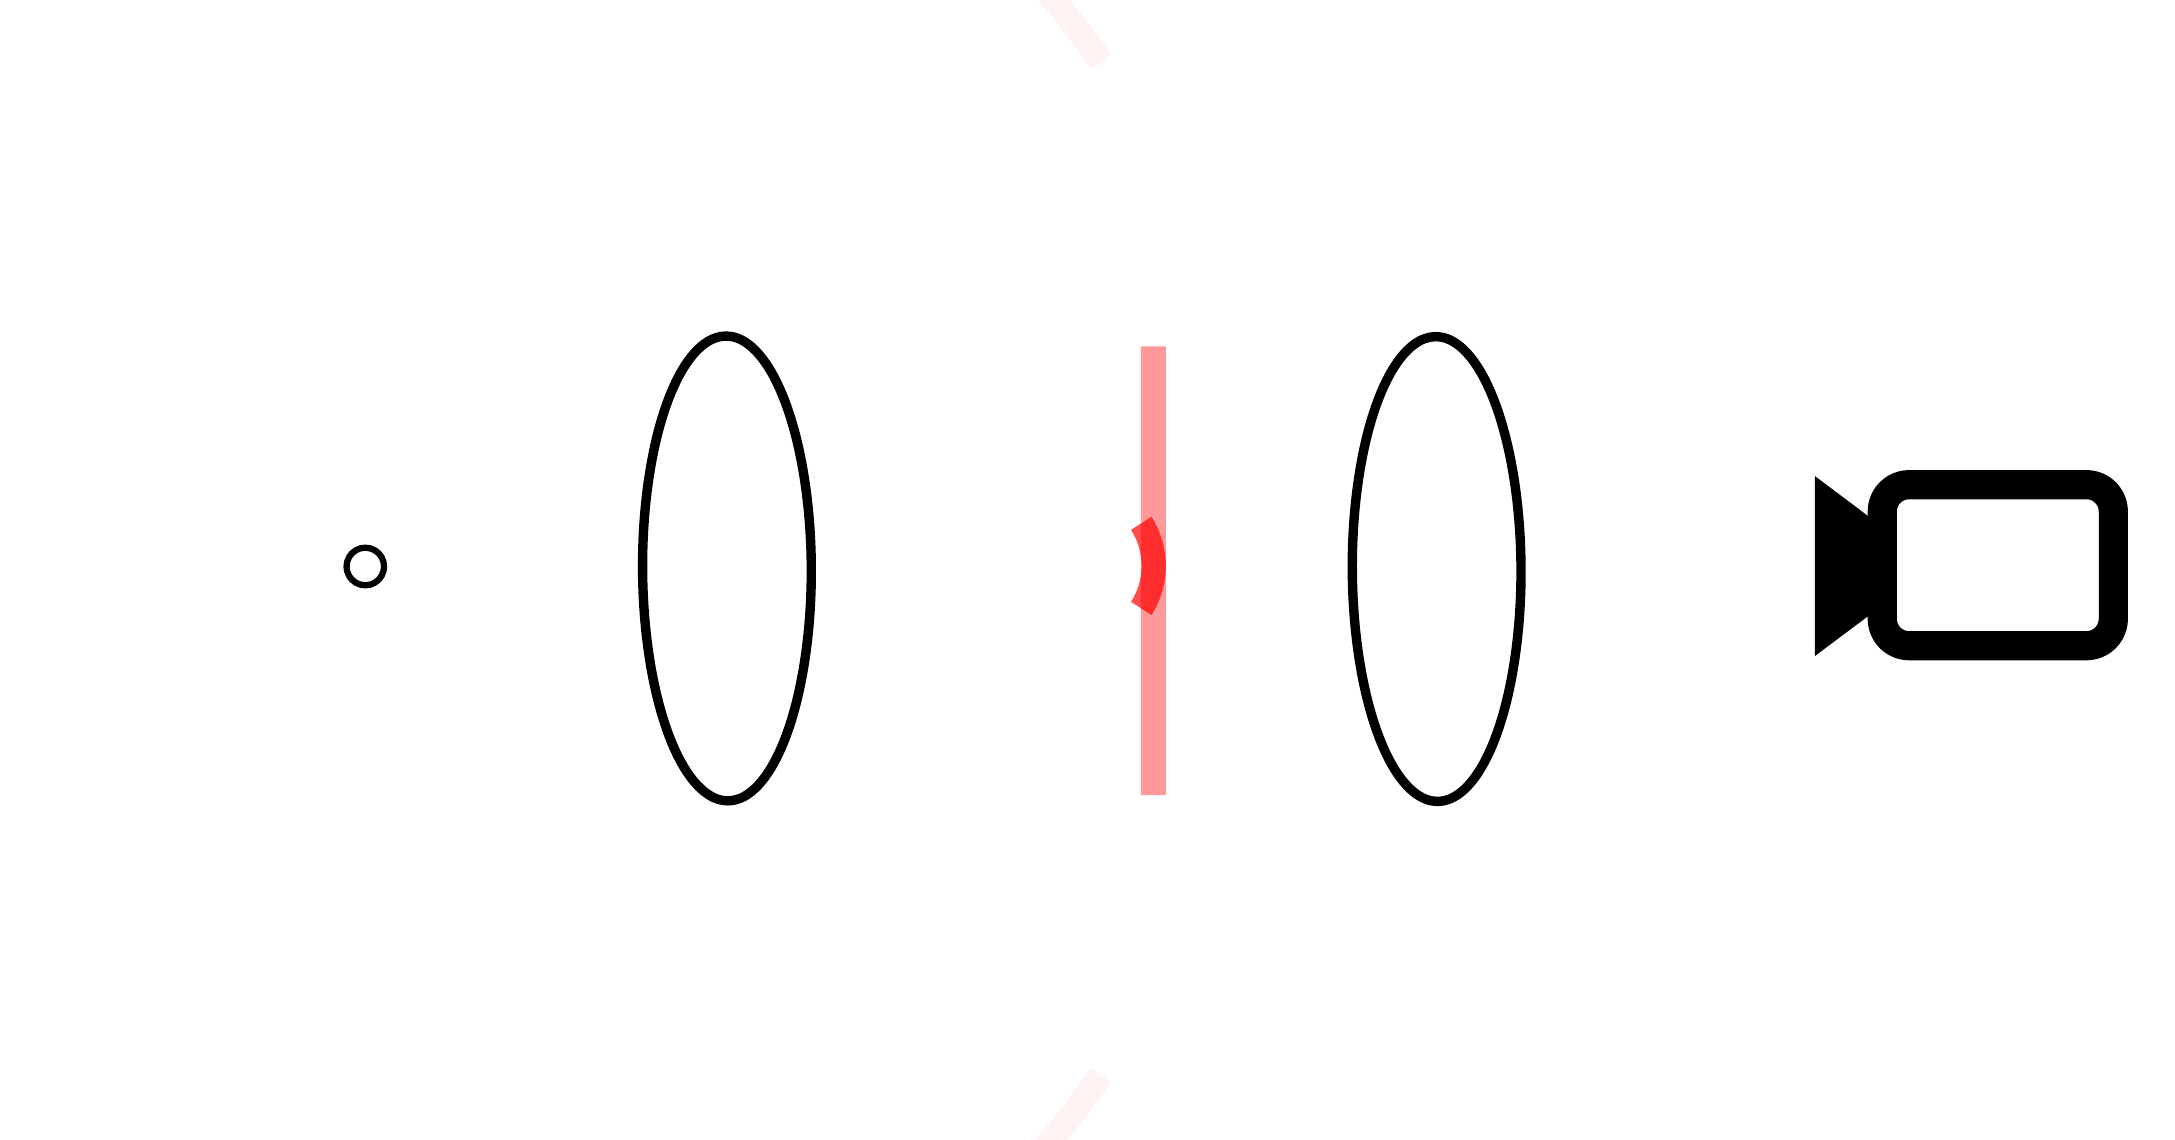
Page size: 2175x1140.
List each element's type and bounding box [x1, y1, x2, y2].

text_box [642, 0, 1747, 1140]
text_box [1814, 476, 1875, 657]
text_box [1882, 484, 2114, 646]
